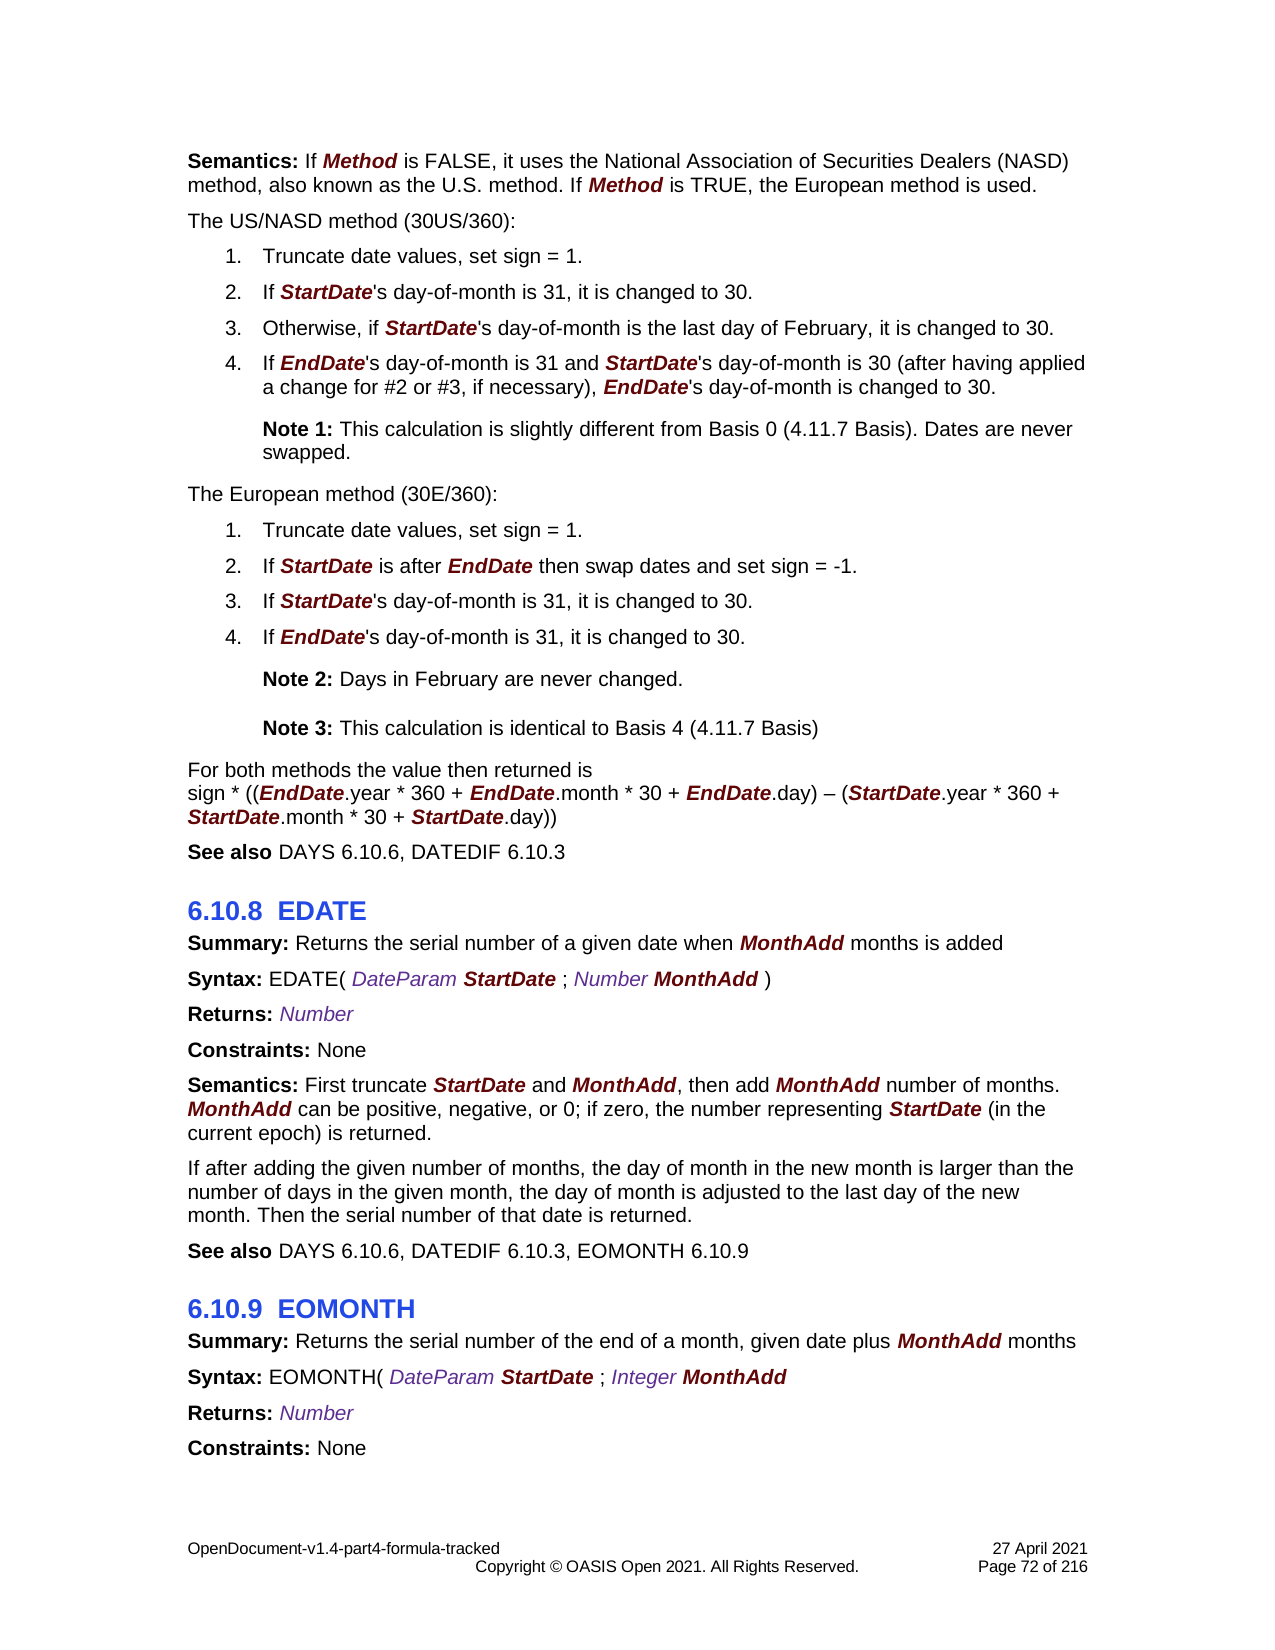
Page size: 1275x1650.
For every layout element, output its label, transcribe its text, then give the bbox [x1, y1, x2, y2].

text Constraints: None [187, 1437, 1088, 1460]
text If after adding the given number of months, the day of month in the new month is larger than the number of days in the given month, the day of month is adjusted to the last day of the new month. Then the serial number of that date is returned. [187, 1157, 1088, 1227]
list If StartDate's day-of-month is 31, it is changed to 30. [225, 590, 1088, 613]
text Summary: Returns the serial number of the end of a month, given date plus MonthAdd months [187, 1330, 1088, 1353]
list Note 2: Days in February are never changed. [225, 667, 1088, 691]
list If EndDate's day-of-month is 31, it is changed to 30. [225, 625, 1088, 649]
text Syntax: EDATE( DateParam StartDate ; Number MonthAdd ) [187, 967, 1088, 991]
subtitle EDATE [187, 895, 1088, 925]
list If StartDate's day-of-month is 31, it is changed to 30. [225, 280, 1088, 304]
list Note 3: This calculation is identical to Basis 4 (4.11.7 Basis) [225, 716, 1088, 739]
list Truncate date values, set sign = 1. [225, 518, 1088, 542]
text Constraints: None [187, 1038, 1088, 1062]
text Returns: Number [187, 1401, 1088, 1425]
text The European method (30E/360): [187, 483, 1088, 506]
text Semantics: First truncate StartDate and MonthAdd, then add MonthAdd number of months. MonthAdd can be positive, negative, or 0; if zero, the number representing StartDate (in the current epoch) is returned. [187, 1074, 1088, 1144]
text Summary: Returns the serial number of a given date when MonthAdd months is added [187, 931, 1088, 955]
text For both methods the value then returned is sign * ((EndDate.year * 360 + EndDate.month * 30 + EndDate.day) – (StartDate.year * 360 + StartDate.month * 30 + StartDate.day)) [187, 758, 1088, 829]
list If EndDate's day-of-month is 31 and StartDate's day-of-month is 30 (after having applied a change for #2 or #3, if necessary), EndDate's day-of-month is changed to 30. [225, 352, 1088, 399]
text Returns: Number [187, 1003, 1088, 1026]
list If StartDate is after EndDate then swap dates and set sign = -1. [225, 554, 1088, 578]
text See also DAYS 6.10.6, DATEDIF 6.10.3, EOMONTH 6.10.9 [187, 1239, 1088, 1263]
list Truncate date values, set sign = 1. [225, 245, 1088, 268]
list Otherwise, if StartDate's day-of-month is the last day of February, it is changed to 30. [225, 316, 1088, 339]
subtitle EOMONTH [187, 1294, 1088, 1324]
list Note 1: This calculation is slightly different from Basis 0 (4.11.7 Basis). Dates are never swapped. [225, 417, 1088, 464]
text Semantics: If Method is FALSE, it uses the National Association of Securities Dealers (NASD) method, also known as the U.S. method. If Method is TRUE, the European method is used. [187, 150, 1088, 197]
text The US/NASD method (30US/360): [187, 209, 1088, 233]
text See also DAYS 6.10.6, DATEDIF 6.10.3 [187, 841, 1088, 864]
text Syntax: EOMONTH( DateParam StartDate ; Integer MonthAdd [187, 1366, 1088, 1389]
